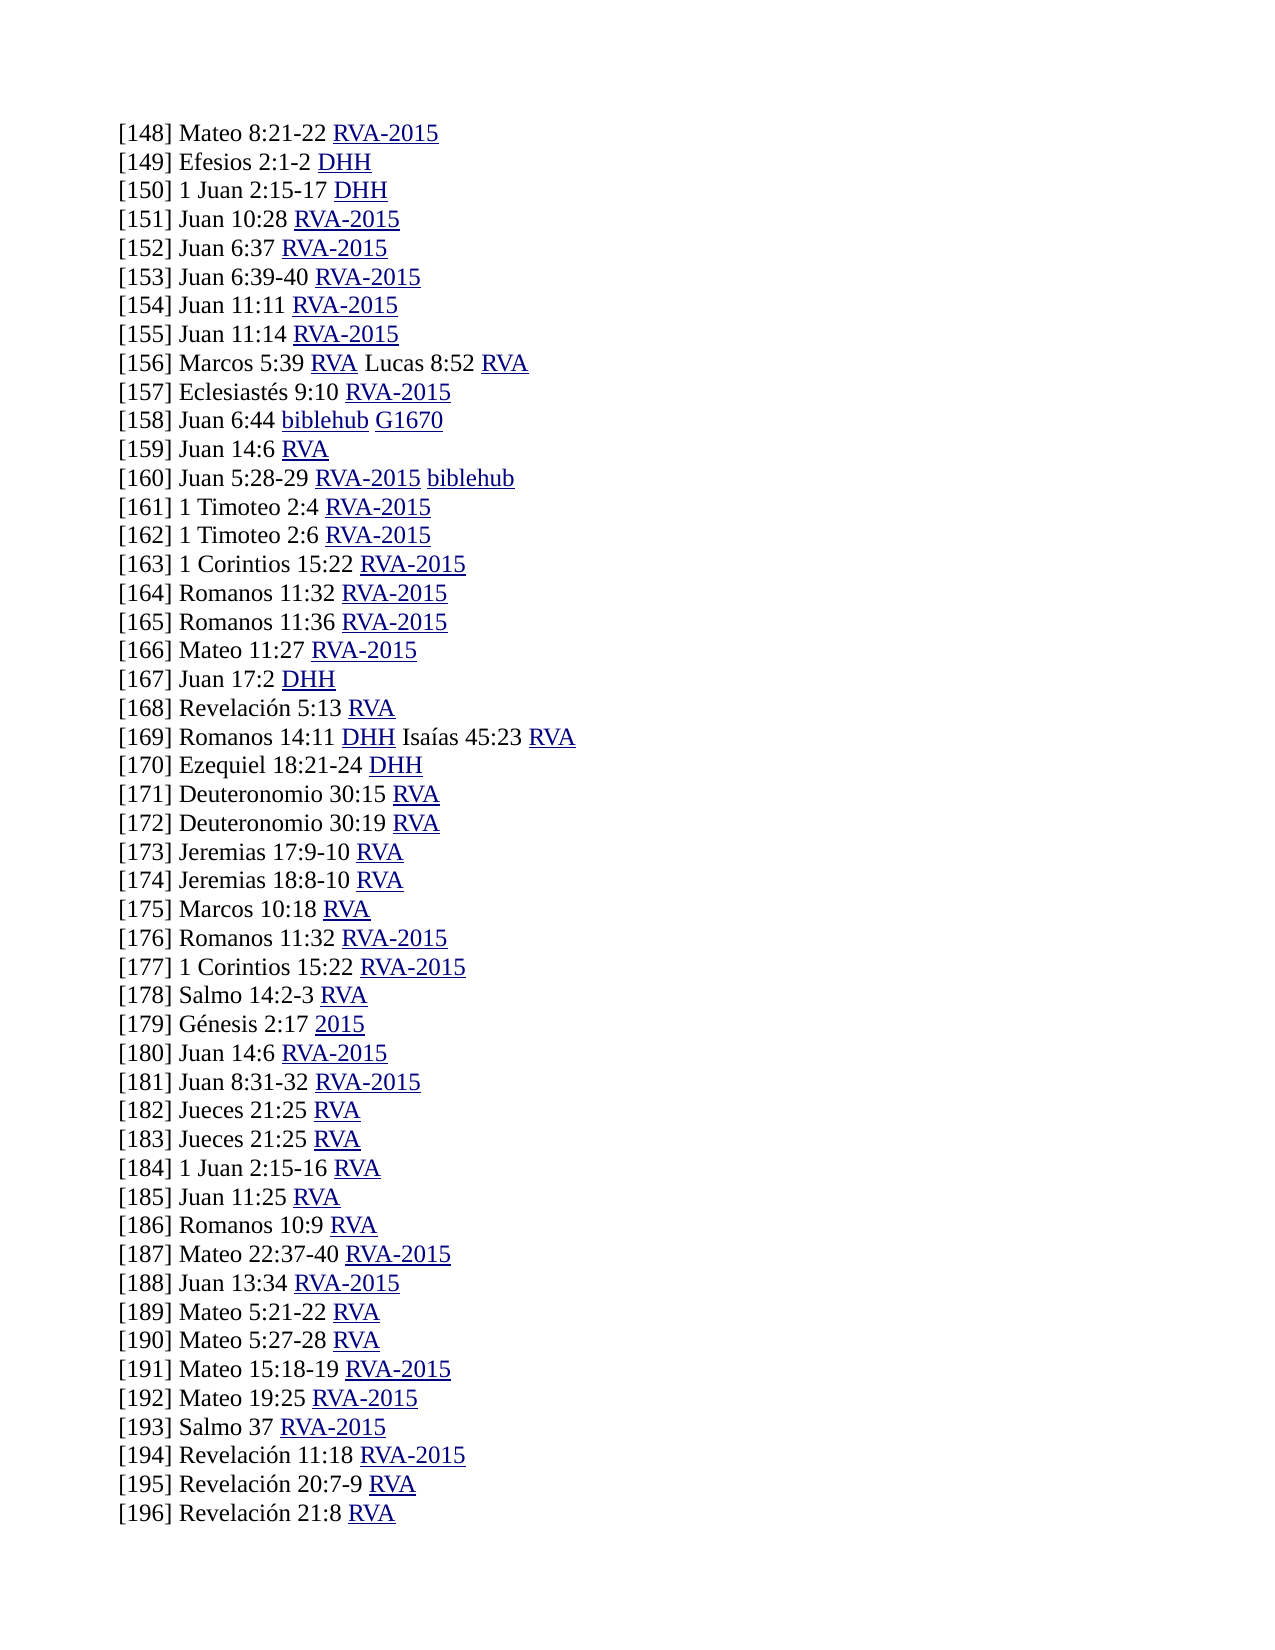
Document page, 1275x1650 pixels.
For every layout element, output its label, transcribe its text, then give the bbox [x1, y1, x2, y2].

text Juan 8:31-32 RVA-2015 [118, 1067, 1157, 1096]
text Deuteronomio 30:15 RVA [118, 779, 1157, 808]
text Marcos 10:18 RVA [118, 894, 1157, 923]
text Juan 6:44 biblehub G1670 [118, 406, 1157, 434]
text 1 Juan 2:15-17 DHH [118, 176, 1157, 204]
text Juan 11:25 RVA [118, 1182, 1157, 1211]
text Jeremias 18:8-10 RVA [118, 866, 1157, 894]
text Efesios 2:1-2 DHH [118, 147, 1157, 176]
text Mateo 5:21-22 RVA [118, 1297, 1157, 1326]
text Revelación 11:18 RVA-2015 [118, 1441, 1157, 1469]
text Jueces 21:25 RVA [118, 1096, 1157, 1124]
text Eclesiastés 9:10 RVA-2015 [118, 377, 1157, 406]
text Juan 10:28 RVA-2015 [118, 204, 1157, 233]
text Mateo 11:27 RVA-2015 [118, 636, 1157, 664]
text 1 Timoteo 2:4 RVA-2015 [118, 492, 1157, 521]
text 1 Timoteo 2:6 RVA-2015 [118, 521, 1157, 549]
text Juan 14:6 RVA [118, 434, 1157, 463]
text Jueces 21:25 RVA [118, 1124, 1157, 1153]
text Romanos 11:32 RVA-2015 [118, 923, 1157, 952]
text Romanos 11:36 RVA-2015 [118, 607, 1157, 636]
text Juan 11:11 RVA-2015 [118, 291, 1157, 319]
text Mateo 15:18-19 RVA-2015 [118, 1354, 1157, 1383]
text Juan 11:14 RVA-2015 [118, 319, 1157, 348]
text Revelación 5:13 RVA [118, 693, 1157, 722]
text Juan 5:28-29 RVA-2015 biblehub [118, 463, 1157, 492]
text Ezequiel 18:21-24 DHH [118, 751, 1157, 779]
text 1 Corintios 15:22 RVA-2015 [118, 549, 1157, 578]
text Juan 6:39-40 RVA-2015 [118, 262, 1157, 291]
text 1 Corintios 15:22 RVA-2015 [118, 952, 1157, 981]
text Juan 6:37 RVA-2015 [118, 233, 1157, 262]
text Mateo 19:25 RVA-2015 [118, 1383, 1157, 1412]
text Romanos 10:9 RVA [118, 1211, 1157, 1239]
text Romanos 14:11 DHH Isaías 45:23 RVA [118, 722, 1157, 751]
text Mateo 22:37-40 RVA-2015 [118, 1239, 1157, 1268]
text Deuteronomio 30:19 RVA [118, 808, 1157, 837]
text Revelación 20:7-9 RVA [118, 1469, 1157, 1498]
text Juan 13:34 RVA-2015 [118, 1268, 1157, 1297]
text Juan 14:6 RVA-2015 [118, 1038, 1157, 1067]
text Mateo 8:21-22 RVA-2015 [118, 118, 1157, 147]
text Juan 17:2 DHH [118, 664, 1157, 693]
text 1 Juan 2:15-16 RVA [118, 1153, 1157, 1182]
text Mateo 5:27-28 RVA [118, 1326, 1157, 1354]
text Jeremias 17:9-10 RVA [118, 837, 1157, 866]
text Romanos 11:32 RVA-2015 [118, 578, 1157, 607]
text Génesis 2:17 2015 [118, 1009, 1157, 1038]
text Salmo 14:2-3 RVA [118, 981, 1157, 1009]
text Revelación 21:8 RVA [118, 1498, 1157, 1527]
text Marcos 5:39 RVA Lucas 8:52 RVA [118, 348, 1157, 377]
text Salmo 37 RVA-2015 [118, 1412, 1157, 1441]
